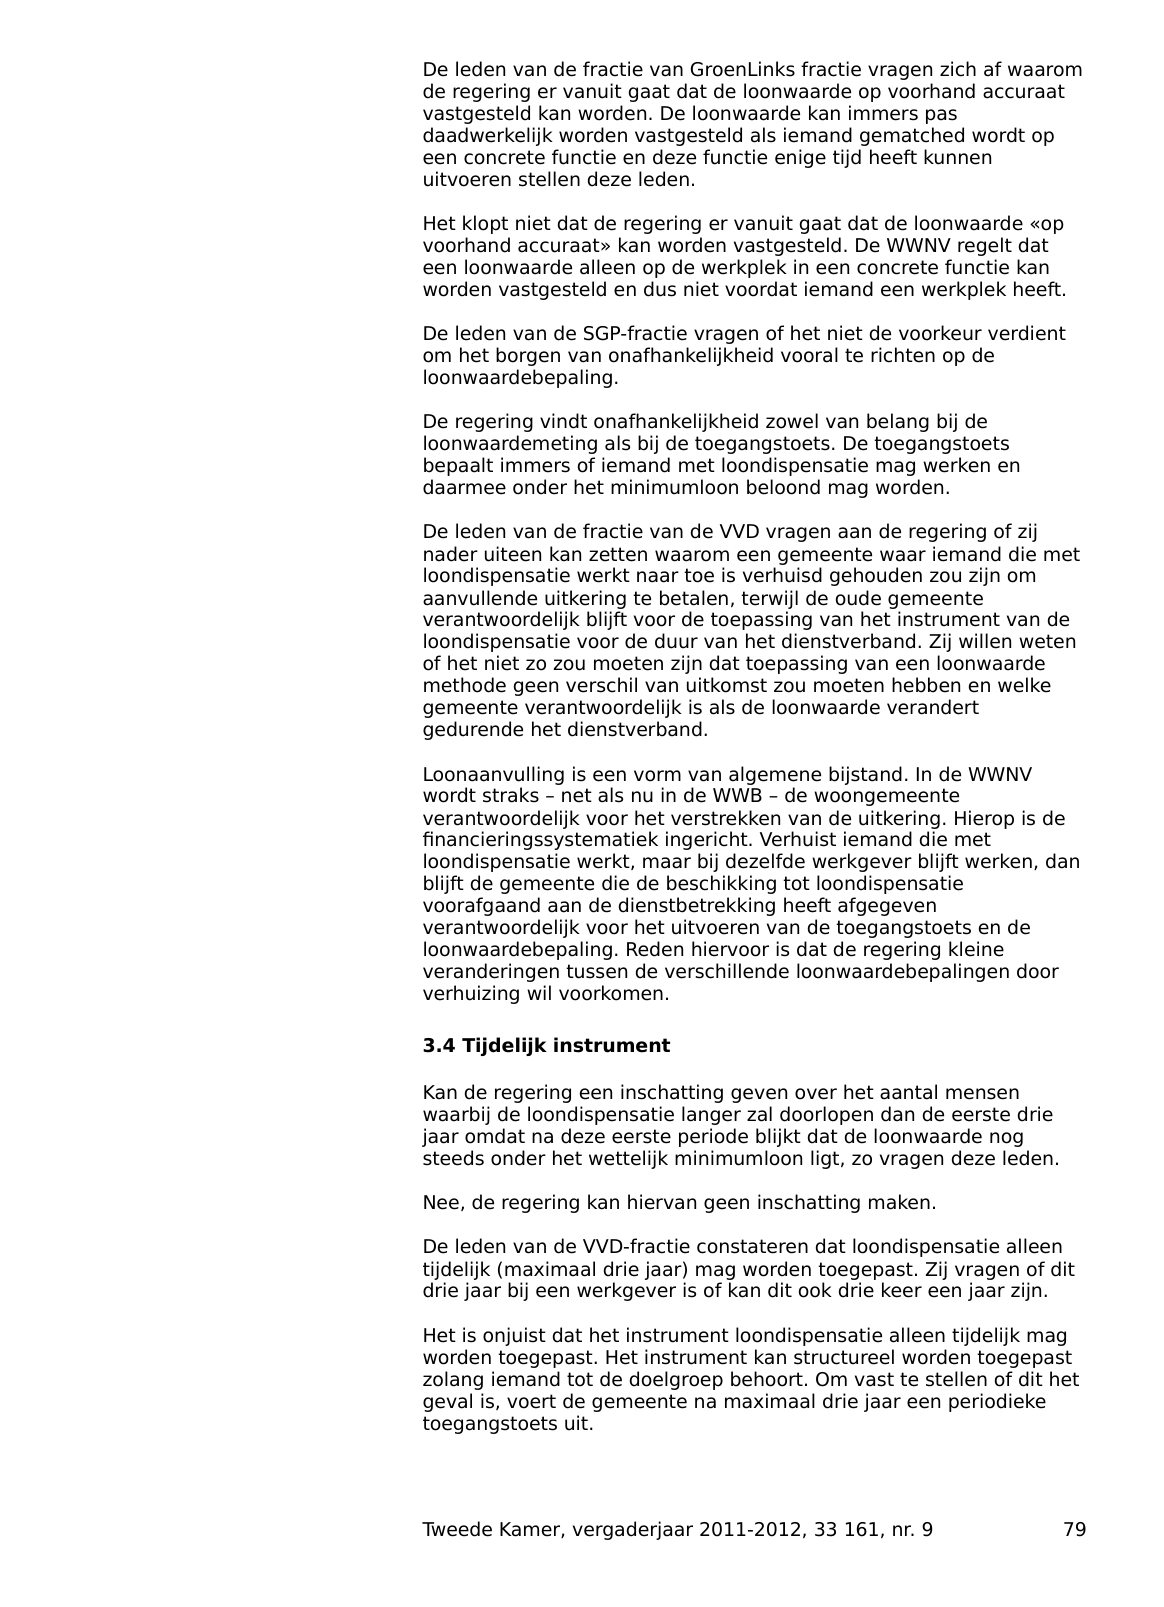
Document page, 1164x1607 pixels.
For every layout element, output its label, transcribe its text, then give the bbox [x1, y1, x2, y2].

text De leden van de VVD-fractie constateren dat loondispensatie alleen tijdelijk (maximaal drie jaar) mag worden toegepast. Zij vragen of dit drie jaar bij een werkgever is of kan dit ook drie keer een jaar zijn. [422, 1236, 1087, 1302]
subtitle 3.4 Tijdelijk instrument [422, 1035, 1087, 1057]
text De regering vindt onafhankelijkheid zowel van belang bij de loonwaardemeting als bij de toegangstoets. De toegangstoets bepaalt immers of iemand met loondispensatie mag werken en daarmee onder het minimumloon beloond mag worden. [422, 411, 1087, 499]
text De leden van de fractie van de VVD vragen aan de regering of zij nader uiteen kan zetten waarom een gemeente waar iemand die met loondispensatie werkt naar toe is verhuisd gehouden zou zijn om aanvullende uitkering te betalen, terwijl de oude gemeente verantwoordelijk blijft voor de toepassing van het instrument van de loondispensatie voor de duur van het dienstverband. Zij willen weten of het niet zo zou moeten zijn dat toepassing van een loonwaarde methode geen verschil van uitkomst zou moeten hebben en welke gemeente verantwoordelijk is als de loonwaarde verandert gedurende het dienstverband. [422, 521, 1087, 741]
text Het klopt niet dat de regering er vanuit gaat dat de loonwaarde «op voorhand accuraat» kan worden vastgesteld. De WWNV regelt dat een loonwaarde alleen op de werkplek in een concrete functie kan worden vastgesteld en dus niet voordat iemand een werkplek heeft. [422, 213, 1087, 301]
text Loonaanvulling is een vorm van algemene bijstand. In de WWNV wordt straks – net als nu in de WWB – de woongemeente verantwoordelijk voor het verstrekken van de uitkering. Hierop is de financieringssystematiek ingericht. Verhuist iemand die met loondispensatie werkt, maar bij dezelfde werkgever blijft werken, dan blijft de gemeente die de beschikking tot loondispensatie voorafgaand aan de dienstbetrekking heeft afgegeven verantwoordelijk voor het uitvoeren van de toegangstoets en de loonwaardebepaling. Reden hiervoor is dat de regering kleine veranderingen tussen de verschillende loonwaardebepalingen door verhuizing wil voorkomen. [422, 763, 1087, 1005]
text Nee, de regering kan hiervan geen inschatting maken. [422, 1192, 1087, 1214]
text Het is onjuist dat het instrument loondispensatie alleen tijdelijk mag worden toegepast. Het instrument kan structureel worden toegepast zolang iemand tot de doelgroep behoort. Om vast te stellen of dit het geval is, voert de gemeente na maximaal drie jaar een periodieke toegangstoets uit. [422, 1324, 1087, 1434]
text Kan de regering een inschatting geven over het aantal mensen waarbij de loondispensatie langer zal doorlopen dan de eerste drie jaar omdat na deze eerste periode blijkt dat de loonwaarde nog steeds onder het wettelijk minimumloon ligt, zo vragen deze leden. [422, 1082, 1087, 1170]
text De leden van de SGP-fractie vragen of het niet de voorkeur verdient om het borgen van onafhankelijkheid vooral te richten op de loonwaardebepaling. [422, 323, 1087, 389]
text De leden van de fractie van GroenLinks fractie vragen zich af waarom de regering er vanuit gaat dat de loonwaarde op voorhand accuraat vastgesteld kan worden. De loonwaarde kan immers pas daadwerkelijk worden vastgesteld als iemand gematched wordt op een concrete functie en deze functie enige tijd heeft kunnen uitvoeren stellen deze leden. [422, 59, 1087, 191]
